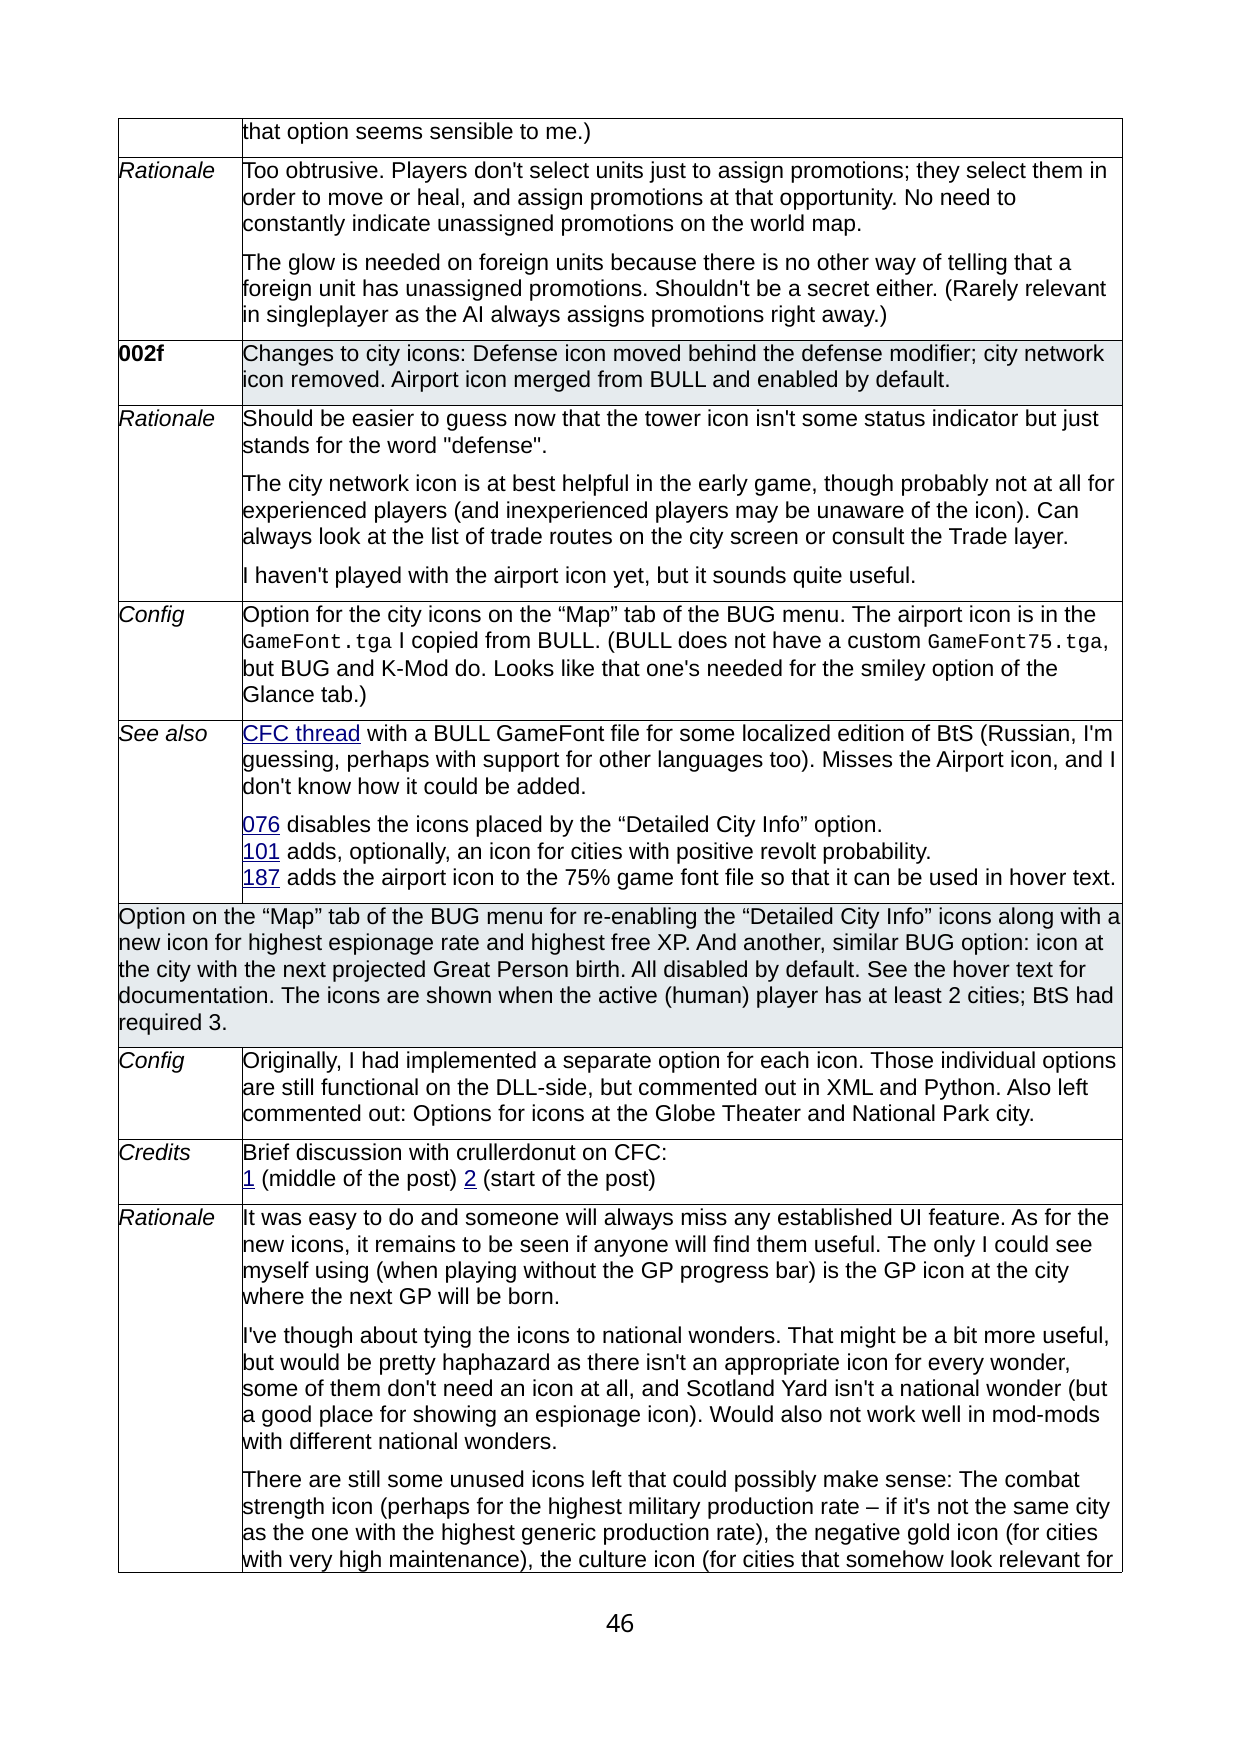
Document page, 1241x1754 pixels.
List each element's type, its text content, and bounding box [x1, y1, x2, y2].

table_cell Too obtrusive. Players don't select units just to assign promotions; they select them in order to move or heal, and assign promotions at that opportunity. No need to constantly indicate unassigned promotions on the world map. The glow is needed on foreign units because there is no other way of telling that a foreign unit has unassigned promotions. Shouldn't be a secret either. (Rarely relevant in singleplayer as the AI always assigns promotions right away.) [243, 158, 1122, 340]
table_cell Option for the city icons on the “Map” tab of the BUG menu. The airport icon is in the GameFont.tga I copied from BULL. (BULL does not have a custom GameFont75.tga, but BUG and K‑Mod do. Looks like that one's needed for the smiley option of the Glance tab.) [243, 602, 1122, 720]
table_cell 002f [119, 341, 242, 405]
table_cell Rationale [119, 1205, 242, 1572]
table_cell Config [119, 602, 242, 720]
table_cell Rationale [119, 406, 242, 601]
table_cell Originally, I had implemented a separate option for each icon. Those individual options are still functional on the DLL-side, but commented out in XML and Python. Also left commented out: Options for icons at the Globe Theater and National Park city. [243, 1048, 1122, 1139]
table_cell Changes to city icons: Defense icon moved behind the defense modifier; city network icon removed. Airport icon merged from BULL and enabled by default. [243, 341, 1122, 405]
table_cell Credits [119, 1140, 242, 1204]
table_cell It was easy to do and someone will always miss any established UI feature. As for the new icons, it remains to be seen if anyone will find them useful. The only I could see myself using (when playing without the GP progress bar) is the GP icon at the city where the next GP will be born. I've though about tying the icons to national wonders. That might be a bit more useful, but would be pretty haphazard as there isn't an appropriate icon for every wonder, some of them don't need an icon at all, and Scotland Yard isn't a national wonder (but a good place for showing an espionage icon). Would also not work well in mod-mods with different national wonders. There are still some unused icons left that could possibly make sense: The combat strength icon (perhaps for the highest military production rate – if it's not the same city as the one with the highest generic production rate), the negative gold icon (for cities with very high maintenance), the culture icon (for cities that somehow look relevant for [243, 1205, 1122, 1572]
table_cell Config [119, 1048, 242, 1139]
table_cell [119, 119, 242, 157]
table_cell CFC thread with a BULL GameFont file for some localized edition of BtS (Russian, I'm guessing, perhaps with support for other languages too). Misses the Airport icon, and I don't know how it could be added. 076 disables the icons placed by the “Detailed City Info” option. 101 adds, optionally, an icon for cities with positive revolt probability. 187 adds the airport icon to the 75% game font file so that it can be used in hover text. [243, 721, 1122, 903]
table_cell See also [119, 721, 242, 903]
table_cell Brief discussion with crullerdonut on CFC: 1 (middle of the post) 2 (start of the post) [243, 1140, 1122, 1204]
table_cell Should be easier to guess now that the tower icon isn't some status indicator but just stands for the word "defense". The city network icon is at best helpful in the early game, though probably not at all for experienced players (and inexperienced players may be unaware of the icon). Can always look at the list of trade routes on the city screen or consult the Trade layer. I haven't played with the airport icon yet, but it sounds quite useful. [243, 406, 1122, 601]
table_cell Option on the “Map” tab of the BUG menu for re-enabling the “Detailed City Info” icons along with a new icon for highest espionage rate and highest free XP. And another, similar BUG option: icon at the city with the next projected Great Person birth. All disabled by default. See the hover text for documentation. The icons are shown when the active (human) player has at least 2 cities; BtS had required 3. [119, 904, 1122, 1047]
table_cell Rationale [119, 158, 242, 340]
table_cell that option seems sensible to me.) [243, 119, 1122, 157]
